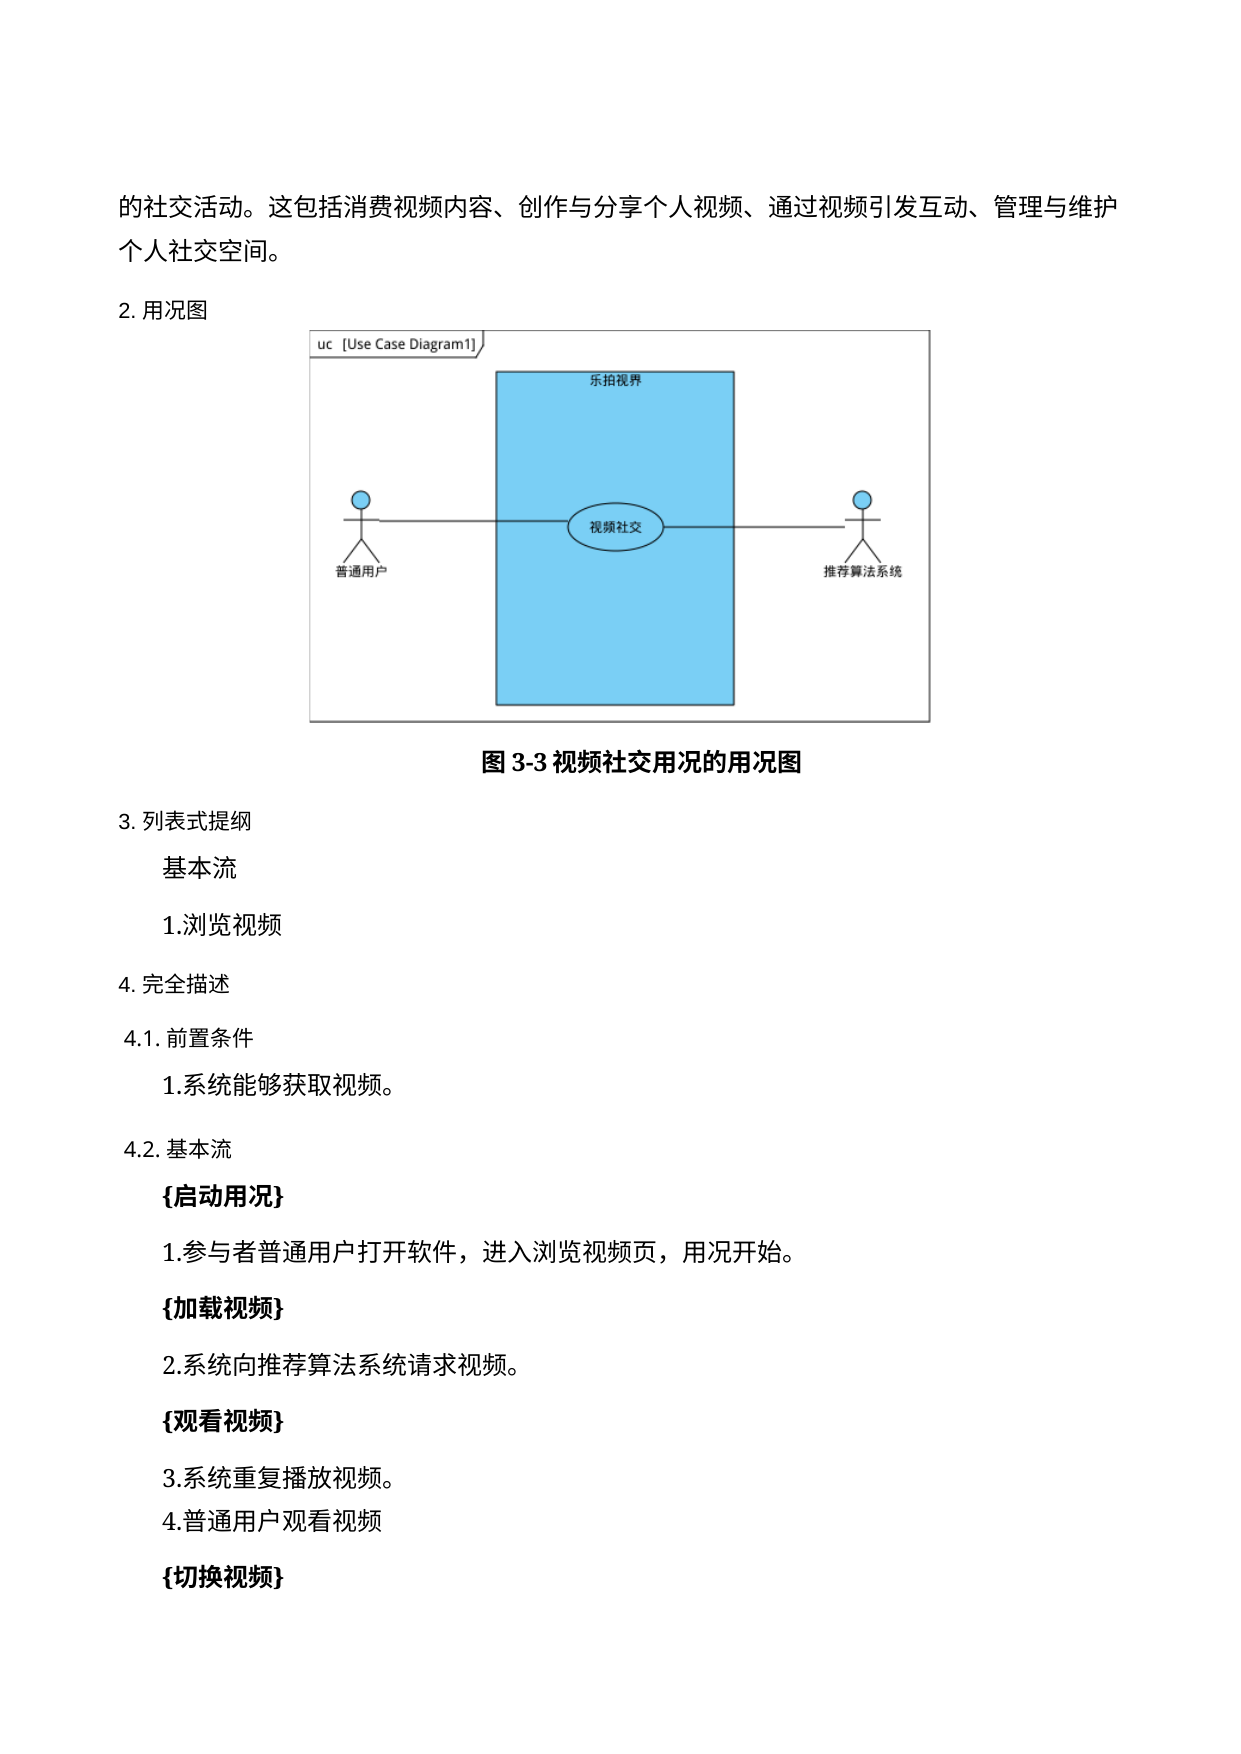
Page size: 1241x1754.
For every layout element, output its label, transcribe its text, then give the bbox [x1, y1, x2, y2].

text 1.系统能够获取视频。 [118, 1066, 1122, 1102]
subtitle 列表式提纲 [118, 804, 1122, 836]
text 2.系统向推荐算法系统请求视频。 [118, 1345, 1122, 1382]
text 图3-3视频社交用况的用况图 [118, 723, 1122, 779]
text 3.系统重复播放视频。 4.普通用户观看视频 [118, 1458, 1122, 1538]
text 1.参与者普通用户打开软件，进入浏览视频页，用况开始。 [118, 1233, 1122, 1269]
subtitle 用况图 [118, 293, 1122, 324]
subtitle 基本流 [118, 1132, 1122, 1163]
text 的社交活动。这包括消费视频内容、创作与分享个人视频、通过视频引发互动、管理与维护个人社交空间。 [118, 188, 1122, 267]
text 1.浏览视频 [118, 905, 1122, 941]
subtitle 完全描述 [118, 967, 1122, 998]
picture [309, 330, 931, 723]
text {启动用况} [118, 1176, 1122, 1212]
text {观看视频} [118, 1402, 1122, 1438]
text {加载视频} [118, 1289, 1122, 1325]
text {切换视频} [118, 1558, 1122, 1594]
text 基本流 [118, 849, 1122, 885]
subtitle 前置条件 [118, 1021, 1122, 1053]
